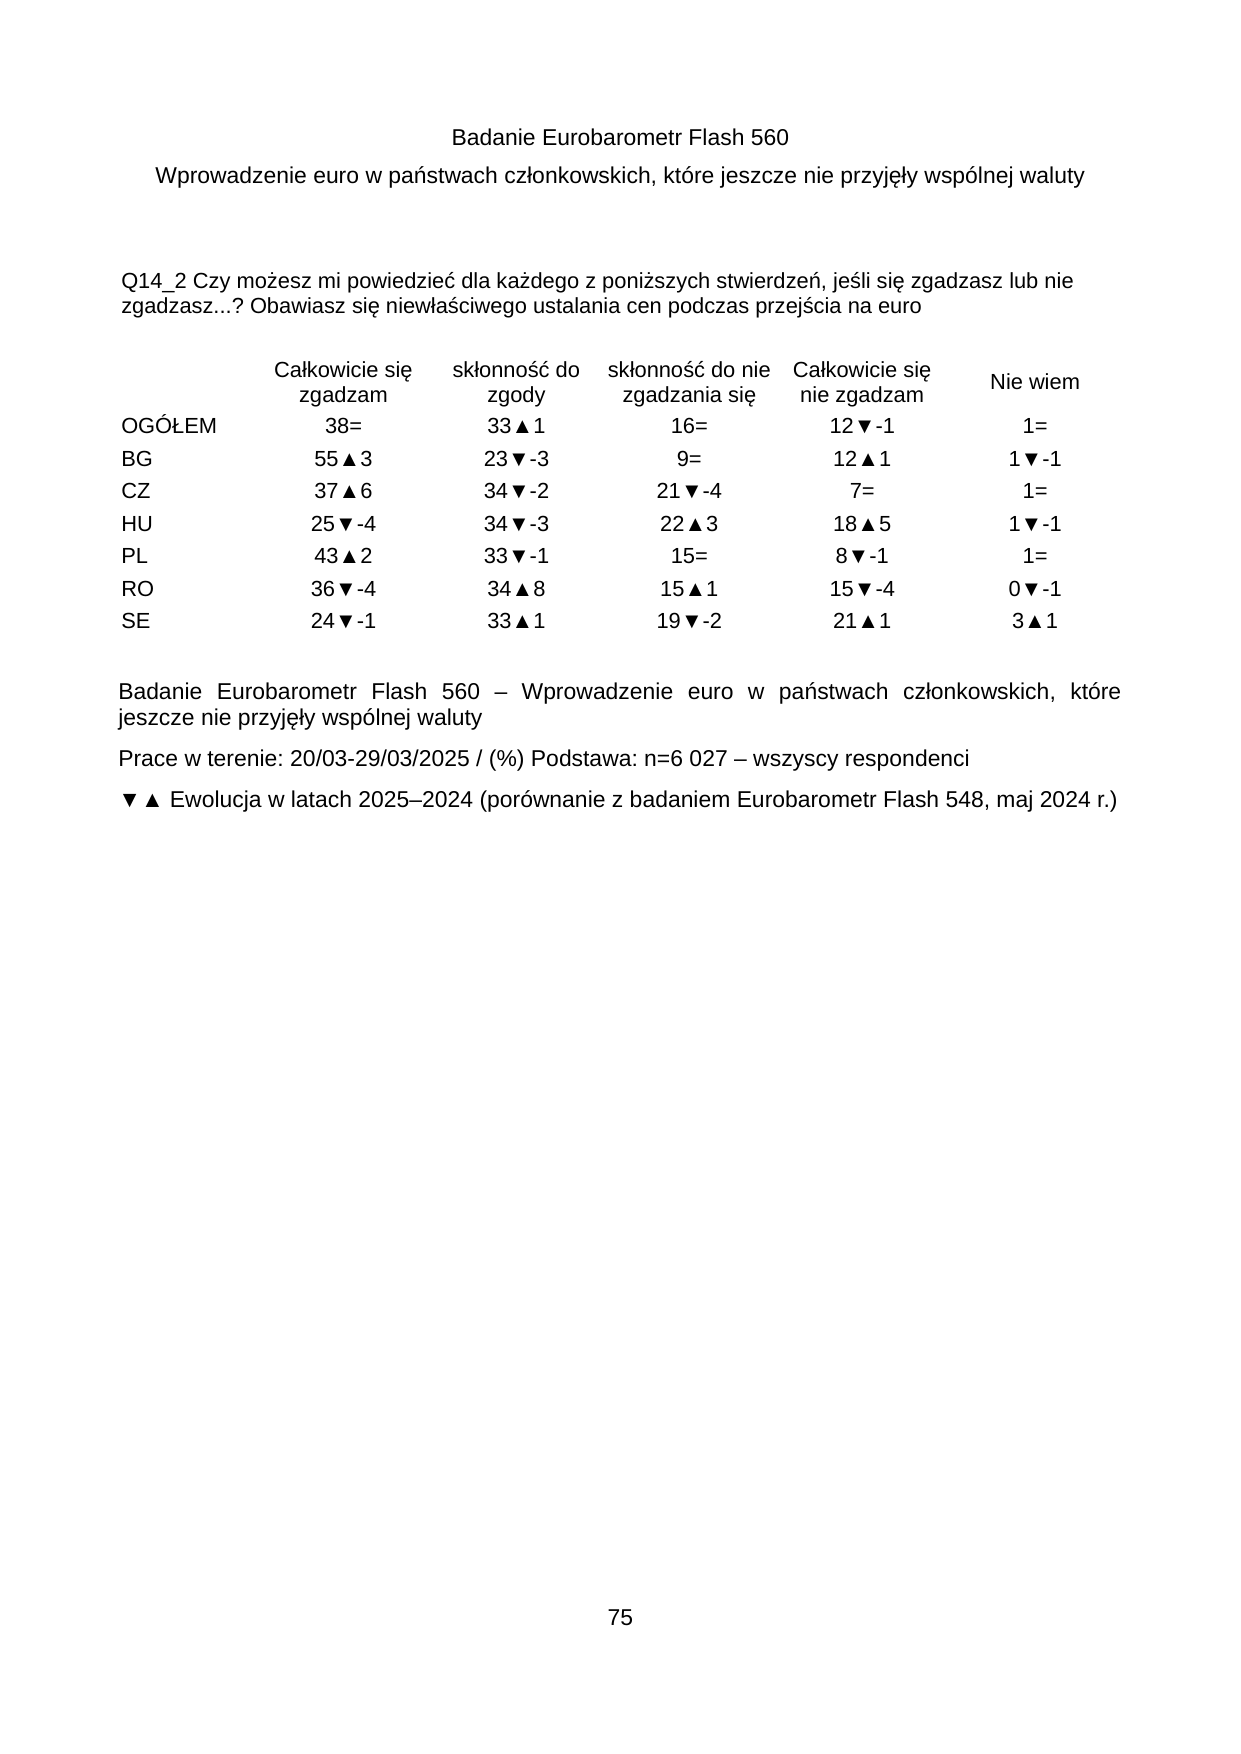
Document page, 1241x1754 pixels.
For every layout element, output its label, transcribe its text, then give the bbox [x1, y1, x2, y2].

table_cell 15= [603, 540, 776, 572]
text Badanie Eurobarometr Flash 560 – Wprowadzenie euro w państwach członkowskich, które jeszcze nie przyjęły wspólnej waluty [118, 678, 1122, 730]
table_cell 33▲1 [430, 410, 603, 442]
table_cell 22▲3 [603, 507, 776, 539]
table_header Q14_2 Czy możesz mi powiedzieć dla każdego z poniższych stwierdzeń, jeśli się zgadzasz lub nie zgadzasz...? Obawiasz się niewłaściwego ustalania cen podczas przejścia na euro [118, 265, 1121, 321]
table_cell 15▲1 [603, 572, 776, 604]
table_cell 37▲6 [257, 475, 430, 507]
table_cell 33▲1 [430, 604, 603, 637]
table_cell 1= [949, 410, 1121, 442]
table_cell 43▲2 [257, 540, 430, 572]
table_cell 1▼-1 [949, 507, 1121, 539]
text Prace w terenie: 20/03-29/03/2025 / (%) Podstawa: n=6 027 – wszyscy respondenci [118, 745, 1122, 771]
table_cell [257, 321, 430, 354]
table_cell [430, 321, 603, 354]
table_cell 33▼-1 [430, 540, 603, 572]
table_cell [949, 321, 1121, 354]
table_cell 55▲3 [257, 442, 430, 475]
table_cell 25▼-4 [257, 507, 430, 539]
table_cell skłonność do nie zgadzania się [603, 354, 776, 410]
table_cell CZ [118, 475, 257, 507]
table_cell HU [118, 507, 257, 539]
table_cell RO [118, 572, 257, 604]
table_cell 12▼-1 [776, 410, 948, 442]
table_cell 19▼-2 [603, 604, 776, 637]
table_cell 12▲1 [776, 442, 948, 475]
table_cell OGÓŁEM [118, 410, 257, 442]
table_cell 9= [603, 442, 776, 475]
table_cell [776, 321, 948, 354]
table_cell 21▲1 [776, 604, 948, 637]
table_cell [118, 321, 257, 354]
table_cell PL [118, 540, 257, 572]
table_cell 21▼-4 [603, 475, 776, 507]
table_cell 24▼-1 [257, 604, 430, 637]
table_cell 38= [257, 410, 430, 442]
table_cell 1= [949, 475, 1121, 507]
table_cell 7= [776, 475, 948, 507]
table_cell Całkowicie się zgadzam [257, 354, 430, 410]
table_cell 1= [949, 540, 1121, 572]
table_cell 36▼-4 [257, 572, 430, 604]
table_cell 16= [603, 410, 776, 442]
table_cell 34▼-2 [430, 475, 603, 507]
table_cell SE [118, 604, 257, 637]
table_cell 1▼-1 [949, 442, 1121, 475]
table_cell 23▼-3 [430, 442, 603, 475]
table_cell 0▼-1 [949, 572, 1121, 604]
table_cell BG [118, 442, 257, 475]
table_cell 34▼-3 [430, 507, 603, 539]
table_cell Nie wiem [949, 354, 1121, 410]
table_cell 18▲5 [776, 507, 948, 539]
table_cell 34▲8 [430, 572, 603, 604]
table_cell 8▼-1 [776, 540, 948, 572]
table_cell [603, 321, 776, 354]
table_cell Całkowicie się nie zgadzam [776, 354, 948, 410]
table_cell [118, 354, 257, 410]
text ▼▲ Ewolucja w latach 2025–2024 (porównanie z badaniem Eurobarometr Flash 548, maj 2024 r.) [118, 786, 1122, 812]
table_cell 3▲1 [949, 604, 1121, 637]
table_cell skłonność do zgody [430, 354, 603, 410]
table_cell 15▼-4 [776, 572, 948, 604]
